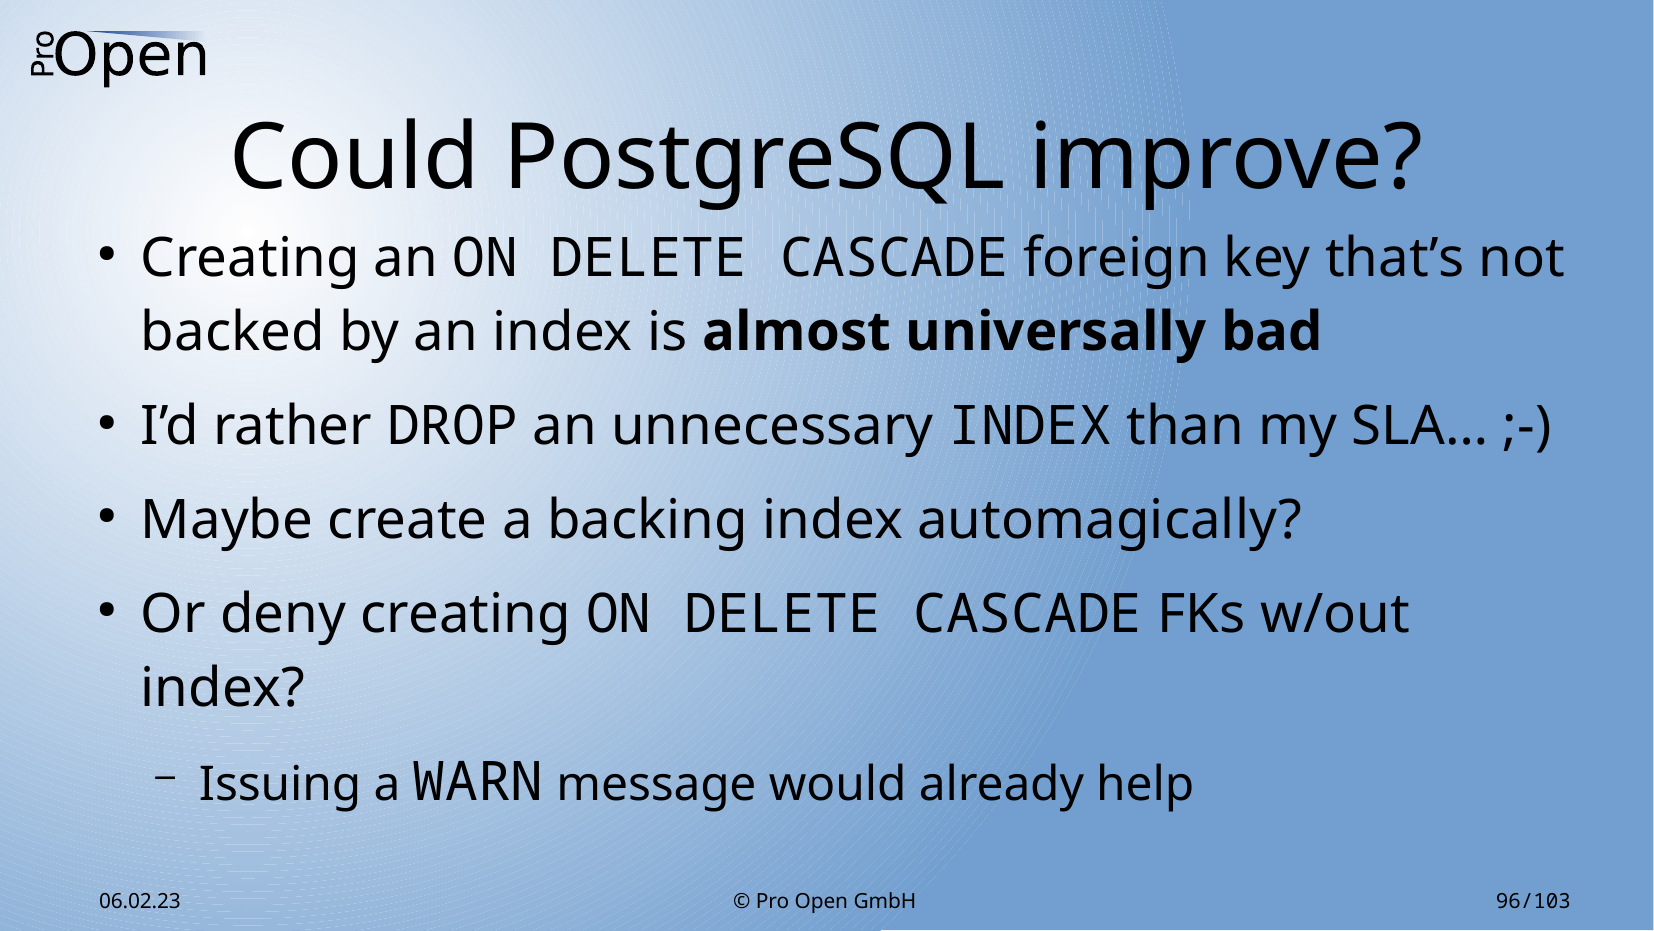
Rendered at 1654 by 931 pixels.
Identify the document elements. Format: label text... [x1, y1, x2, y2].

list Creating an ON DELETE CASCADE foreign key that’s not backed by an index is almost universally bad I’d rather DROP an unnecessary INDEX than my SLA… ;-) Maybe create a backing index automagically? Or deny creating ON DELETE CASCADE FKs w/out index? Issuing a WARN message would already help [82, 217, 1571, 827]
title Could PostgreSQL improve? [82, 88, 1571, 217]
